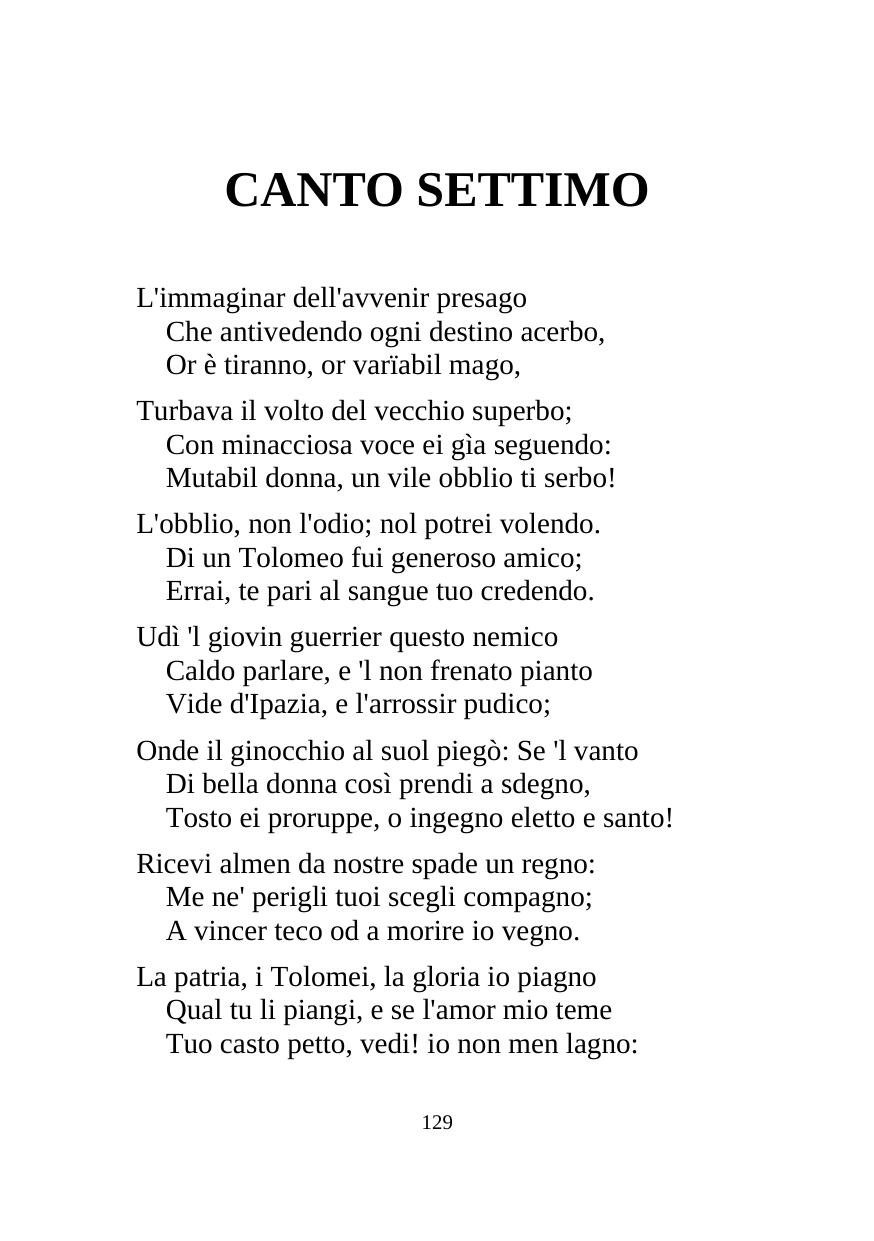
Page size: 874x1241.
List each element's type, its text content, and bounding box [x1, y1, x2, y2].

text Udì 'l giovin guerrier questo nemico Caldo parlare, e 'l non frenato pianto Vide d'Ipazia, e l'arrossir pudico; [136, 619, 768, 720]
text L'obblio, non l'odio; nol potrei volendo. Di un Tolomeo fui generoso amico; Errai, te pari al sangue tuo credendo. [136, 506, 768, 607]
text Turbava il volto del vecchio superbo; Con minacciosa voce ei gìa seguendo: Mutabil donna, un vile obblio ti serbo! [136, 393, 768, 494]
title CANTO SETTIMO [106, 160, 768, 218]
text La patria, i Tolomei, la gloria io piagno Qual tu li piangi, e se l'amor mio teme Tuo casto petto, vedi! io non men lagno: [136, 959, 768, 1059]
text L'immaginar dell'avvenir presago Che antivedendo ogni destino acerbo, Or è tiranno, or varïabil mago, [136, 280, 768, 381]
text Onde il ginocchio al suol piegò: Se 'l vanto Di bella donna così prendi a sdegno, Tosto ei proruppe, o ingegno eletto e santo! [136, 733, 768, 833]
text Ricevi almen da nostre spade un regno: Me ne' perigli tuoi scegli compagno; A vincer teco od a morire io vegno. [136, 846, 768, 946]
